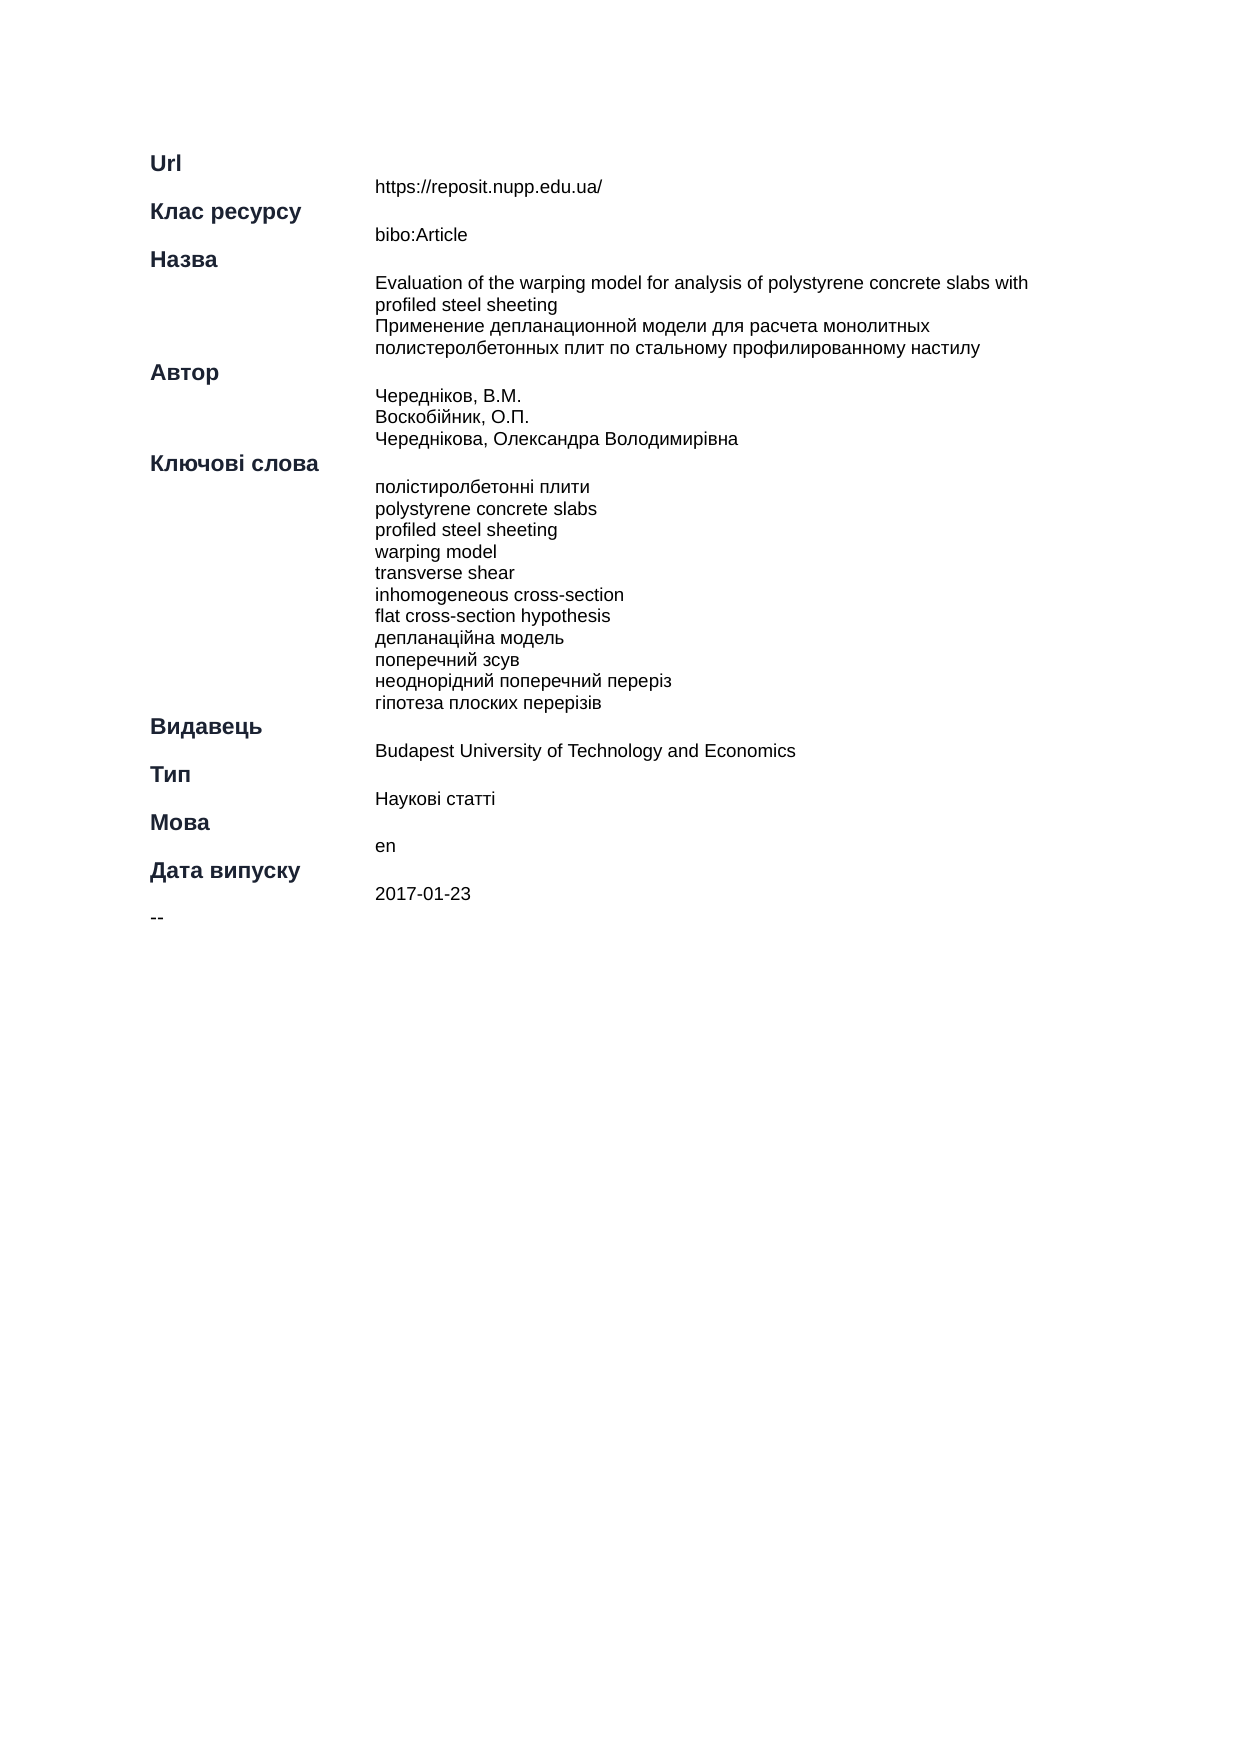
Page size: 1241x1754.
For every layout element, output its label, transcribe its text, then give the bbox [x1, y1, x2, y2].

text https://reposit.nupp.edu.ua/ [375, 176, 1090, 198]
text поперечний зсув [375, 648, 1090, 670]
text Url [150, 150, 1090, 176]
text Видавець [150, 713, 1090, 739]
text Клас ресурсу [150, 198, 1090, 224]
text flat cross-section hypothesis [375, 605, 1090, 627]
text Череднікова, Олександра Володимирівна [375, 428, 1090, 449]
text депланаційна модель [375, 627, 1090, 648]
text inhomogeneous cross-section [375, 584, 1090, 605]
text profiled steel sheeting [375, 519, 1090, 541]
text Автор [150, 358, 1090, 385]
text -- [150, 905, 1090, 929]
text 2017-01-23 [375, 883, 1090, 905]
text Назва [150, 246, 1090, 272]
text Ключові слова [150, 449, 1090, 476]
text гіпотеза плоских перерізів [375, 691, 1090, 713]
text Применение депланационной модели для расчета монолитных полистеролбетонных плит по стальному профилированному настилу [375, 315, 1090, 358]
text Дата випуску [150, 857, 1090, 883]
text Наукові статті [375, 787, 1090, 809]
text Чередніков, В.М. [375, 385, 1090, 406]
text полістиролбетонні плити [375, 476, 1090, 497]
text Evaluation of the warping model for analysis of polystyrene concrete slabs with profiled steel sheeting [375, 272, 1090, 315]
text Budapest University of Technology and Economics [375, 739, 1090, 761]
text transverse shear [375, 562, 1090, 584]
text warping model [375, 541, 1090, 562]
text Мова [150, 809, 1090, 835]
text Воскобійник, О.П. [375, 406, 1090, 428]
text bibo:Article [375, 224, 1090, 246]
text en [375, 835, 1090, 857]
text неоднорідний поперечний переріз [375, 670, 1090, 691]
text polystyrene concrete slabs [375, 497, 1090, 519]
text Тип [150, 761, 1090, 787]
